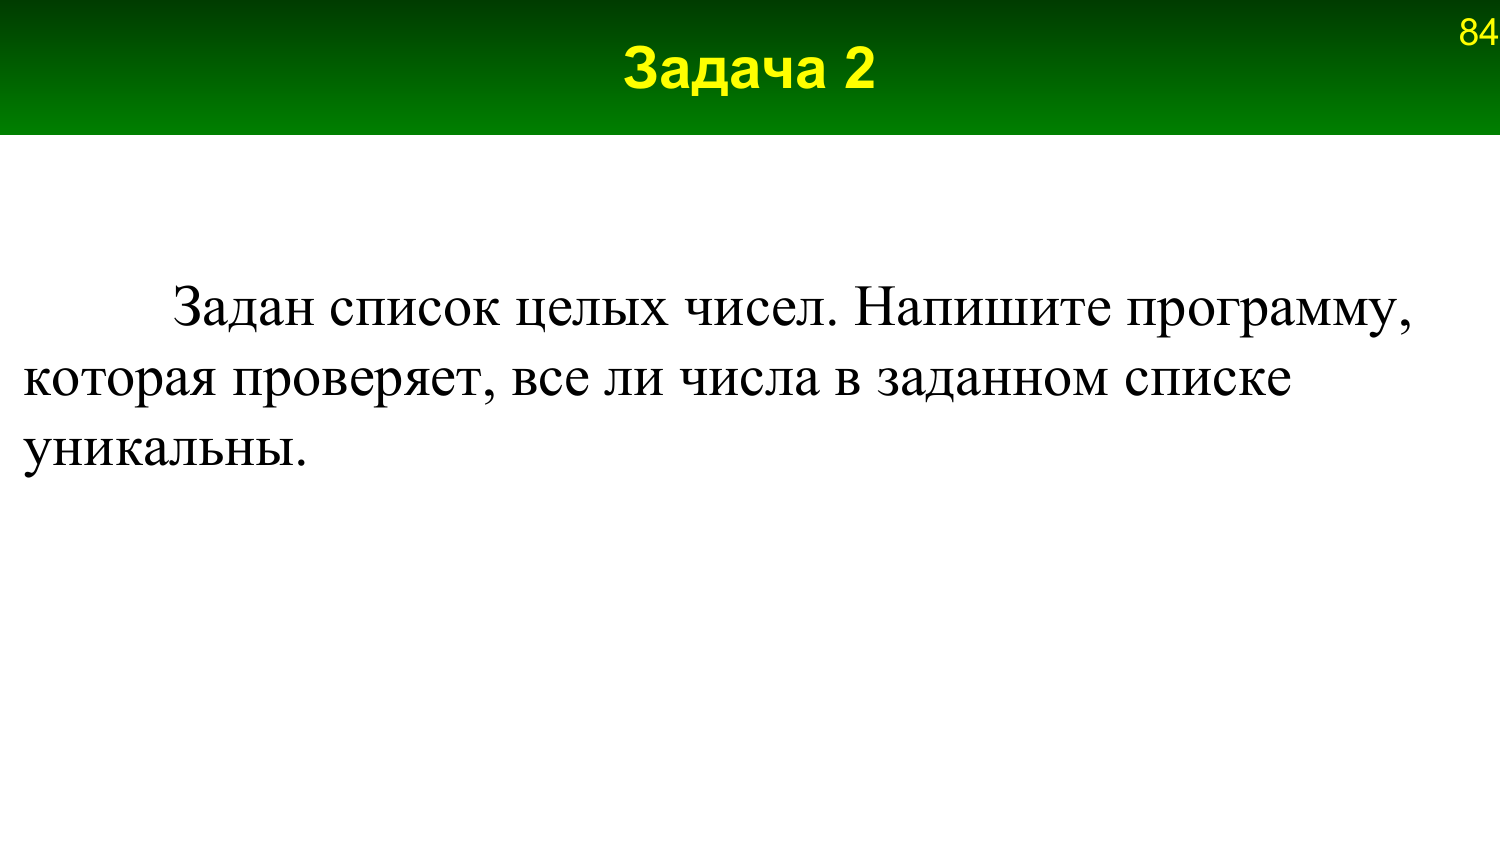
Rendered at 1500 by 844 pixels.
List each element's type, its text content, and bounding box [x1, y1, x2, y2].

title Задача 2 [75, 0, 1426, 136]
text_box Задан список целых чисел. Напишите программу, которая проверяет, все ли числа в заданном списке уникальны. [23, 259, 1465, 575]
